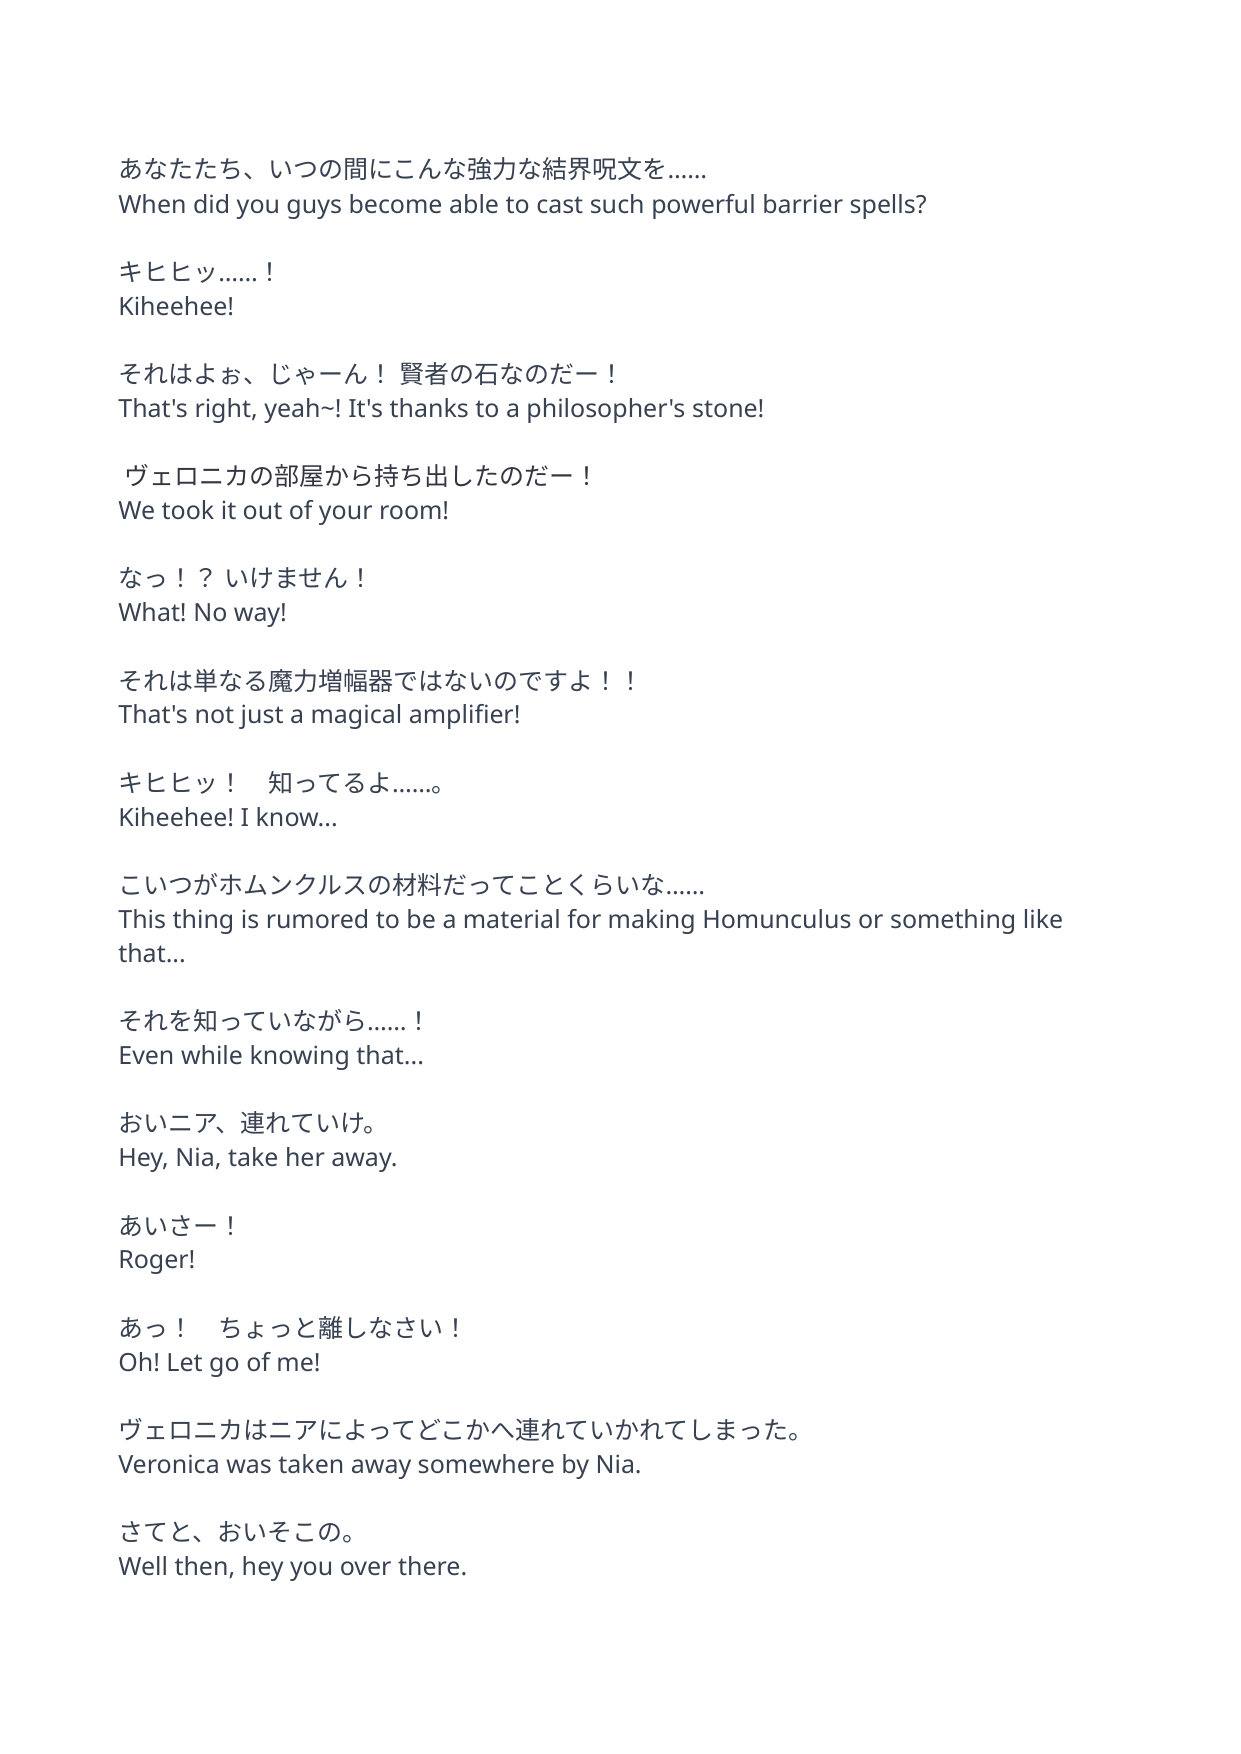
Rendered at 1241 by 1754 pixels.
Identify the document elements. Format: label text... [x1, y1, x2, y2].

text Veronica was taken away somewhere by Nia. [118, 1447, 1122, 1481]
text なっ！？ いけません！ What! No way! [118, 561, 1122, 629]
text This thing is rumored to be a material for making Homunculus or something like that... [118, 902, 1122, 970]
text ヴェロニカはニアによってどこかへ連れていかれてしまった。 [118, 1412, 1122, 1447]
text Even while knowing that... [118, 1038, 1122, 1072]
text それを知っていながら……！ [118, 1004, 1122, 1038]
text キヒヒッ！ 知ってるよ……。 [118, 765, 1122, 799]
text それは単なる魔力増幅器ではないのですよ！！ [118, 663, 1122, 697]
text あいさー！ [118, 1208, 1122, 1242]
text Roger! [118, 1242, 1122, 1276]
text Well then, hey you over there. [118, 1549, 1122, 1583]
text あっ！ ちょっと離しなさい！ [118, 1310, 1122, 1344]
text さてと、おいそこの。 [118, 1515, 1122, 1549]
text Kiheehee! I know... [118, 799, 1122, 833]
text あなたたち、いつの間にこんな強力な結界呪文を…… [118, 118, 1122, 186]
text We took it out of your room! [118, 493, 1122, 527]
text That's right, yeah~! It's thanks to a philosopher's stone! [118, 391, 1122, 425]
text それはよぉ、じゃーん！ 賢者の石なのだー！ [118, 322, 1122, 391]
text こいつがホムンクルスの材料だってことくらいな…… [118, 833, 1122, 902]
text ヴェロニカの部屋から持ち出したのだー！ [118, 459, 1122, 493]
text When did you guys become able to cast such powerful barrier spells? [118, 186, 1122, 220]
text That's not just a magical amplifier! [118, 697, 1122, 731]
text おいニア、連れていけ。 [118, 1106, 1122, 1140]
text Hey, Nia, take her away. [118, 1140, 1122, 1174]
text キヒヒッ……！ Kiheehee! [118, 254, 1122, 322]
text Oh! Let go of me! [118, 1344, 1122, 1378]
